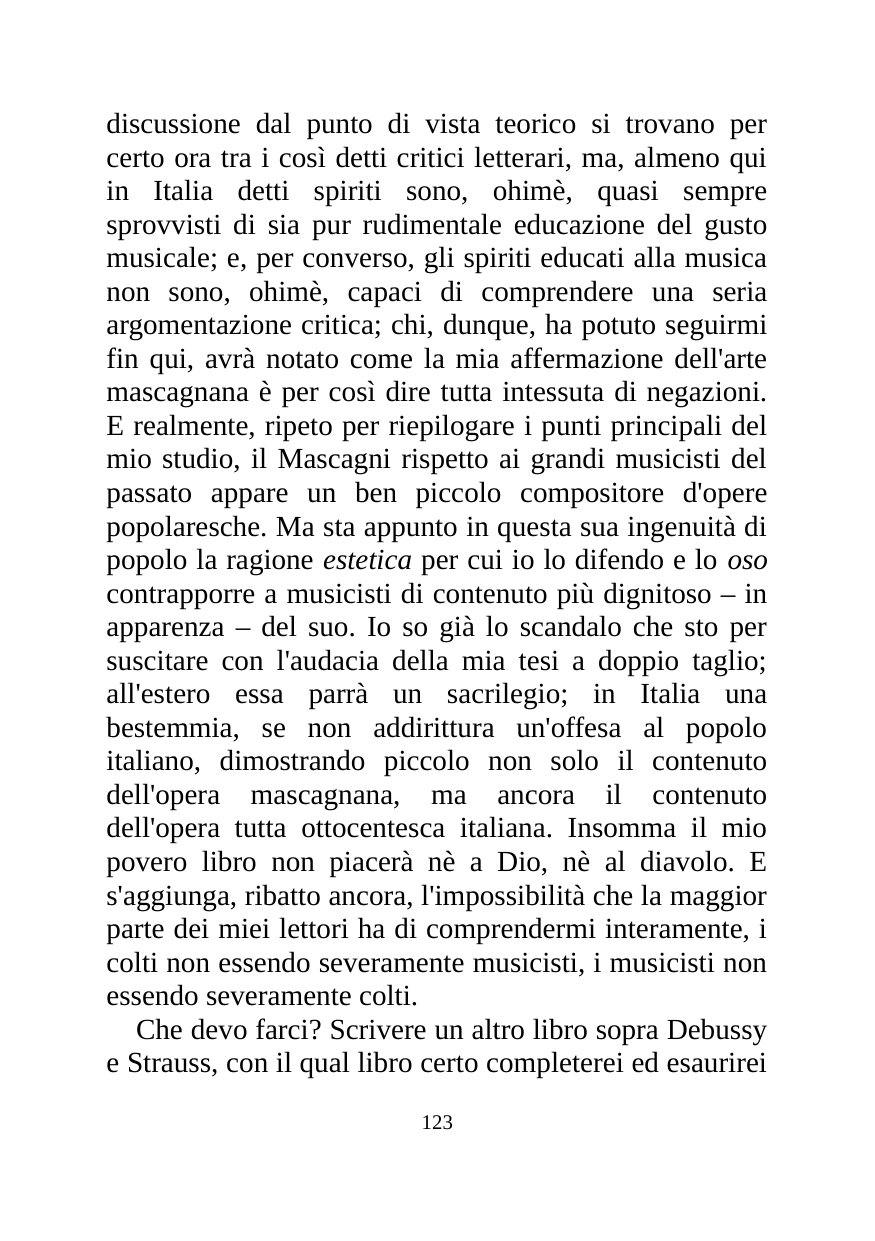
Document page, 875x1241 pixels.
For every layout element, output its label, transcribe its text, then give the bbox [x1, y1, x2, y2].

text discussione dal punto di vista teorico si trovano per certo ora tra i così detti critici letterari, ma, almeno qui in Italia detti spiriti sono, ohimè, quasi sempre sprovvisti di sia pur rudimentale educazione del gusto musicale; e, per converso, gli spiriti educati alla musica non sono, ohimè, capaci di comprendere una seria argomentazione critica; chi, dunque, ha potuto seguirmi fin qui, avrà notato come la mia affermazione dell'arte mascagnana è per così dire tutta intessuta di negazioni. E realmente, ripeto per riepilogare i punti principali del mio studio, il Mascagni rispetto ai grandi musicisti del passato appare un ben piccolo compositore d'opere popolaresche. Ma sta appunto in questa sua ingenuità di popolo la ragione estetica per cui io lo difendo e lo oso contrapporre a musicisti di contenuto più dignitoso – in apparenza – del suo. Io so già lo scandalo che sto per suscitare con l'audacia della mia tesi a doppio taglio; all'estero essa parrà un sacrilegio; in Italia una bestemmia, se non addirittura un'offesa al popolo italiano, dimostrando piccolo non solo il contenuto dell'opera mascagnana, ma ancora il contenuto dell'opera tutta ottocentesca italiana. Insomma il mio povero libro non piacerà nè a Dio, nè al diavolo. E s'aggiunga, ribatto ancora, l'impossibilità che la maggior parte dei miei lettori ha di comprendermi interamente, i colti non essendo severamente musicisti, i musicisti non essendo severamente colti. [106, 106, 768, 1012]
text Che devo farci? Scrivere un altro libro sopra Debussy e Strauss, con il qual libro certo completerei ed esaurirei [106, 1012, 768, 1079]
